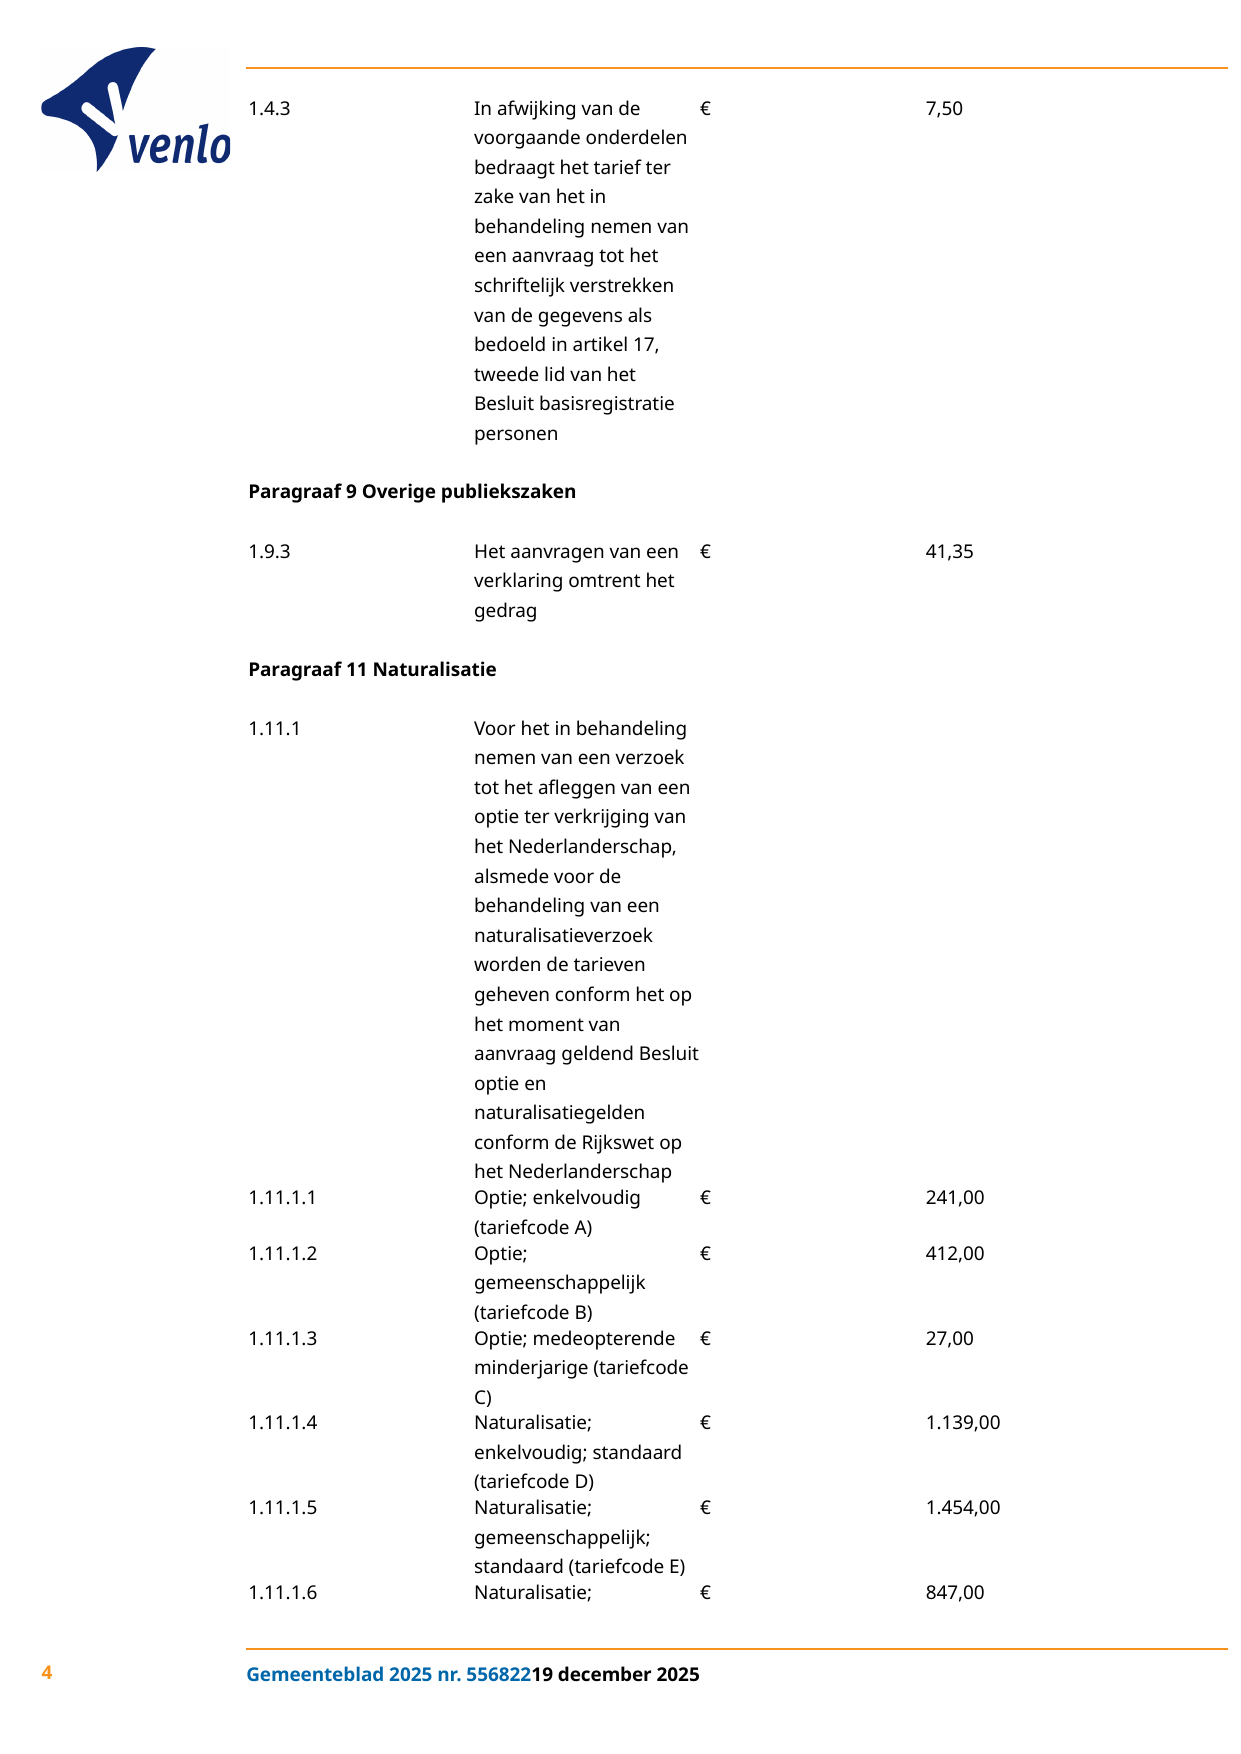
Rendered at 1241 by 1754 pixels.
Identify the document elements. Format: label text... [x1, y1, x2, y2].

table_cell € [700, 1495, 926, 1579]
table_cell € [700, 1410, 926, 1494]
table_header Voor het in behandeling nemen van een verzoek tot het afleggen van een optie ter verkrijging van het Nederlanderschap, alsmede voor de behandeling van een naturalisatieverzoek worden de tarieven geheven conform het op het moment van aanvraag geldend Besluit optie en naturalisatiegelden conform de Rijkswet op het Nederlanderschap [474, 715, 700, 1184]
table_header 1.9.3 [248, 538, 474, 623]
table_header [700, 715, 926, 1184]
table_header 7,50 [926, 95, 1152, 446]
table_cell Naturalisatie; enkelvoudig; standaard (tariefcode D) [474, 1410, 700, 1494]
table_cell € [700, 1325, 926, 1409]
table_cell 27,00 [926, 1325, 1152, 1409]
table_header 1.4.3 [248, 95, 474, 446]
table_header 41,35 [926, 538, 1152, 623]
table_cell Optie; gemeenschappelijk (tariefcode B) [474, 1240, 700, 1325]
table_header 1.11.1 [248, 715, 474, 1184]
picture [41, 47, 231, 172]
table_cell 1.11.1.4 [248, 1410, 474, 1494]
table_cell Optie; medeopterende minderjarige (tariefcode C) [474, 1325, 700, 1409]
table_cell 1.11.1.5 [248, 1495, 474, 1579]
table_cell 1.11.1.2 [248, 1240, 474, 1325]
table_cell 241,00 [926, 1185, 1152, 1240]
table_cell 412,00 [926, 1240, 1152, 1325]
table_header € [700, 95, 926, 446]
table_cell Naturalisatie; [474, 1579, 700, 1605]
table_header € [700, 538, 926, 623]
table_cell 847,00 [926, 1579, 1152, 1605]
table_cell 1.454,00 [926, 1495, 1152, 1579]
table_cell 1.11.1.1 [248, 1185, 474, 1240]
table_header [926, 715, 1152, 1184]
table_cell € [700, 1240, 926, 1325]
table_cell 1.11.1.6 [248, 1579, 474, 1605]
table_header Het aanvragen van een verklaring omtrent het gedrag [474, 538, 700, 623]
table_header In afwijking van de voorgaande onderdelen bedraagt het tarief ter zake van het in behandeling nemen van een aanvraag tot het schriftelijk verstrekken van de gegevens als bedoeld in artikel 17, tweede lid van het Besluit basisregistratie personen [474, 95, 700, 446]
table_cell Naturalisatie; gemeenschappelijk; standaard (tariefcode E) [474, 1495, 700, 1579]
table_cell € [700, 1185, 926, 1240]
table_cell 1.11.1.3 [248, 1325, 474, 1409]
table_cell 1.139,00 [926, 1410, 1152, 1494]
table_cell € [700, 1579, 926, 1605]
table_cell Optie; enkelvoudig (tariefcode A) [474, 1185, 700, 1240]
text Paragraaf 9 Overige publiekszaken [248, 479, 1152, 504]
text Paragraaf 11 Naturalisatie [248, 656, 1152, 681]
